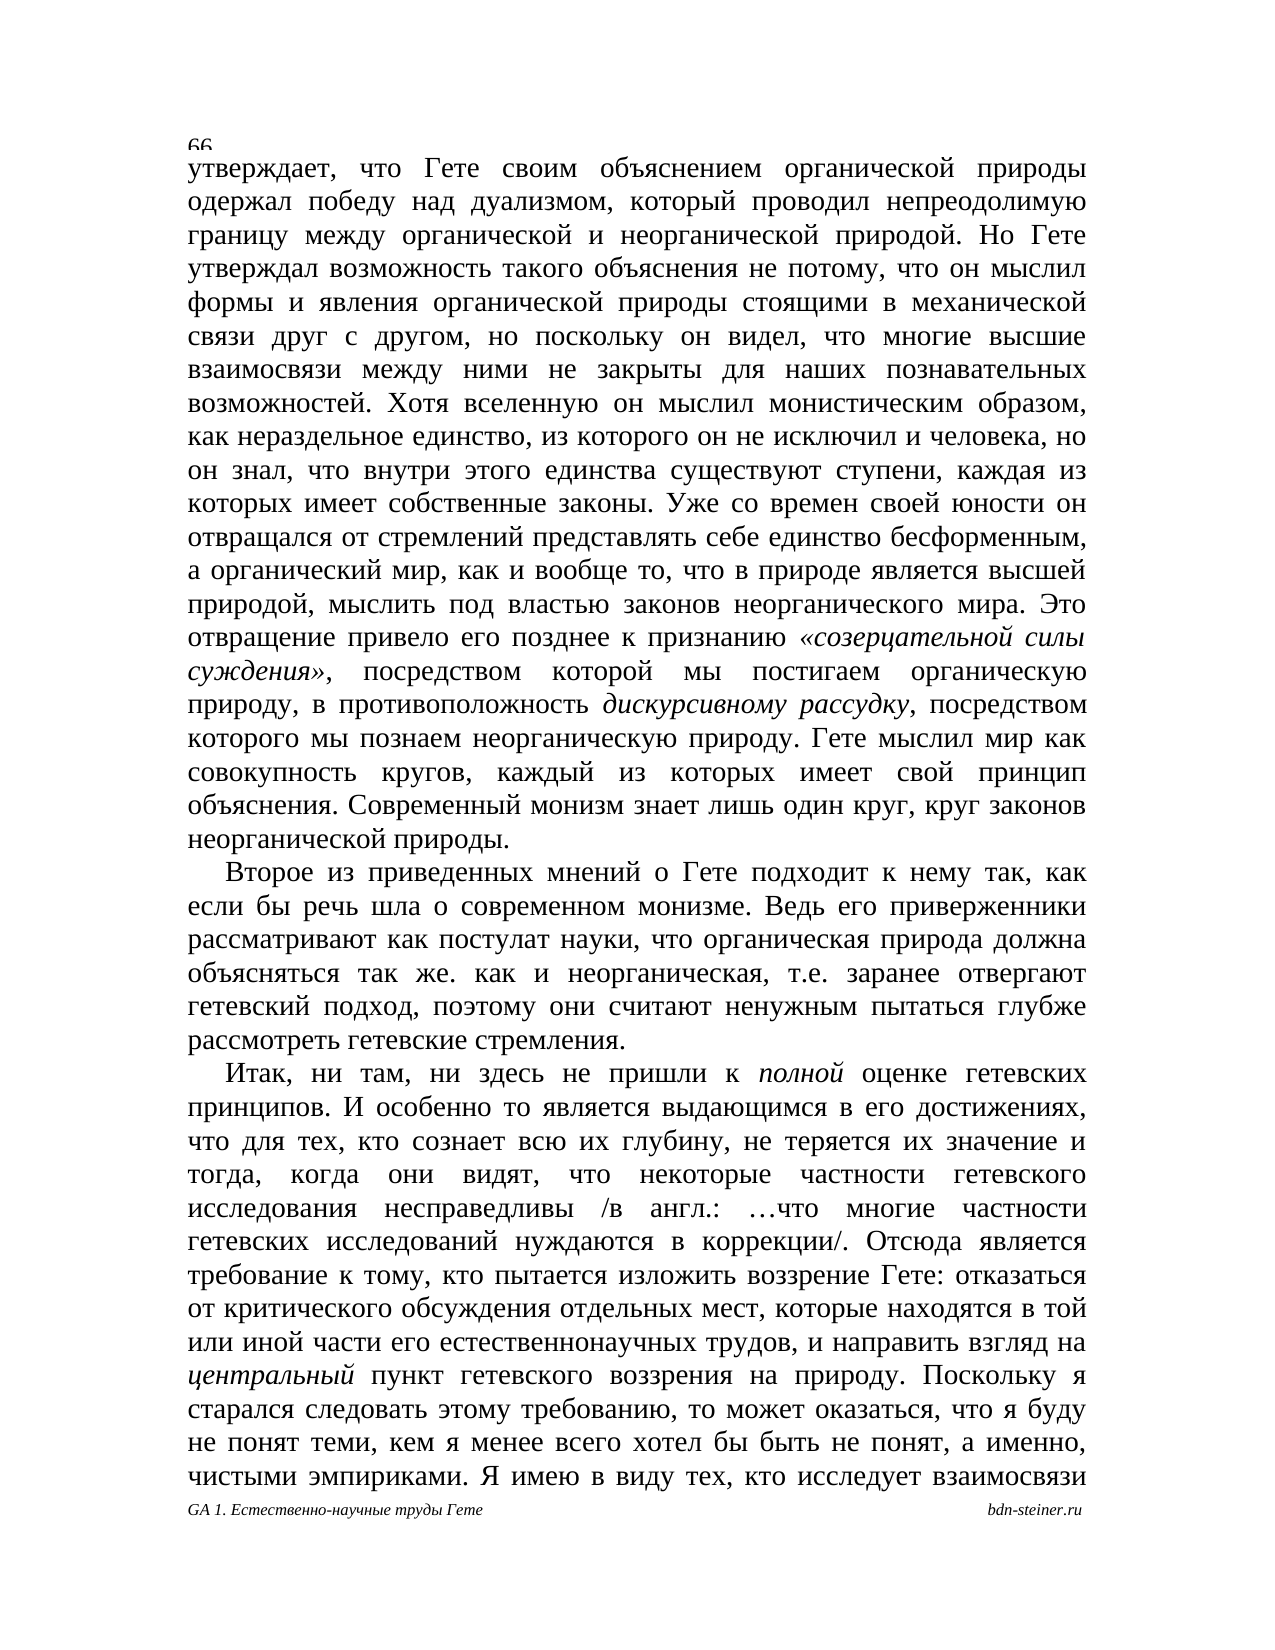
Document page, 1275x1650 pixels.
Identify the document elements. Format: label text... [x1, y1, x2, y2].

text утверждает, что Гете своим объяснением органической природы одержал победу над дуализмом, который проводил непреодолимую границу между органической и неорганической природой. Но Гете утверждал возможность такого объяснения не потому, что он мыслил формы и явления органической природы стоящими в механической связи друг с другом, но поскольку он видел, что многие высшие взаимосвязи между ними не закрыты для наших познавательных возможностей. Хотя вселенную он мыслил монистическим образом, как нераздельное единство, из которого он не исключил и человека, но он знал, что внутри этого единства существуют ступени, каждая из которых имеет собственные законы. Уже со времен своей юности он отвращался от стремлений представлять себе единство бесформенным, а органический мир, как и вообще то, что в природе является высшей природой, мыслить под властью законов неорганического мира. Это отвращение привело его позднее к признанию «созерцательной силы суждения», посредством которой мы постигаем органическую природу, в противоположность дискурсивному рассудку, посредством которого мы познаем неорганическую природу. Гете мыслил мир как совокупность кругов, каждый из которых имеет свой принцип объяснения. Современный монизм знает лишь один круг, круг законов неорганической природы. [187, 150, 1087, 854]
text Итак, ни там, ни здесь не пришли к полной оценке гетевских принципов. И особенно то является выдающимся в его достижениях, что для тех, кто сознает всю их глубину, не теряется их значение и тогда, когда они видят, что некоторые частности гетевского исследования несправедливы /в англ.: …что многие частности гетевских исследований нуждаются в коррекции/. Отсюда является требование к тому, кто пытается изложить воззрение Гете: отказаться от критического обсуждения отдельных мест, которые находятся в той или иной части его естественнонаучных трудов, и направить взгляд на центральный пункт гетевского воззрения на природу. Поскольку я старался следовать этому требованию, то может оказаться, что я буду не понят теми, кем я менее всего хотел бы быть не понят, а именно, чистыми эмпириками. Я имею в виду тех, кто исследует взаимосвязи [187, 1056, 1087, 1492]
text Второе из приведенных мнений о Гете подходит к нему так, как если бы речь шла о современном монизме. Ведь его приверженники рассматривают как постулат науки, что органическая природа должна объясняться так же. как и неорганическая, т.е. заранее отвергают гетевский подход, поэтому они считают ненужным пытаться глубже рассмотреть гетевские стремления. [187, 854, 1087, 1056]
